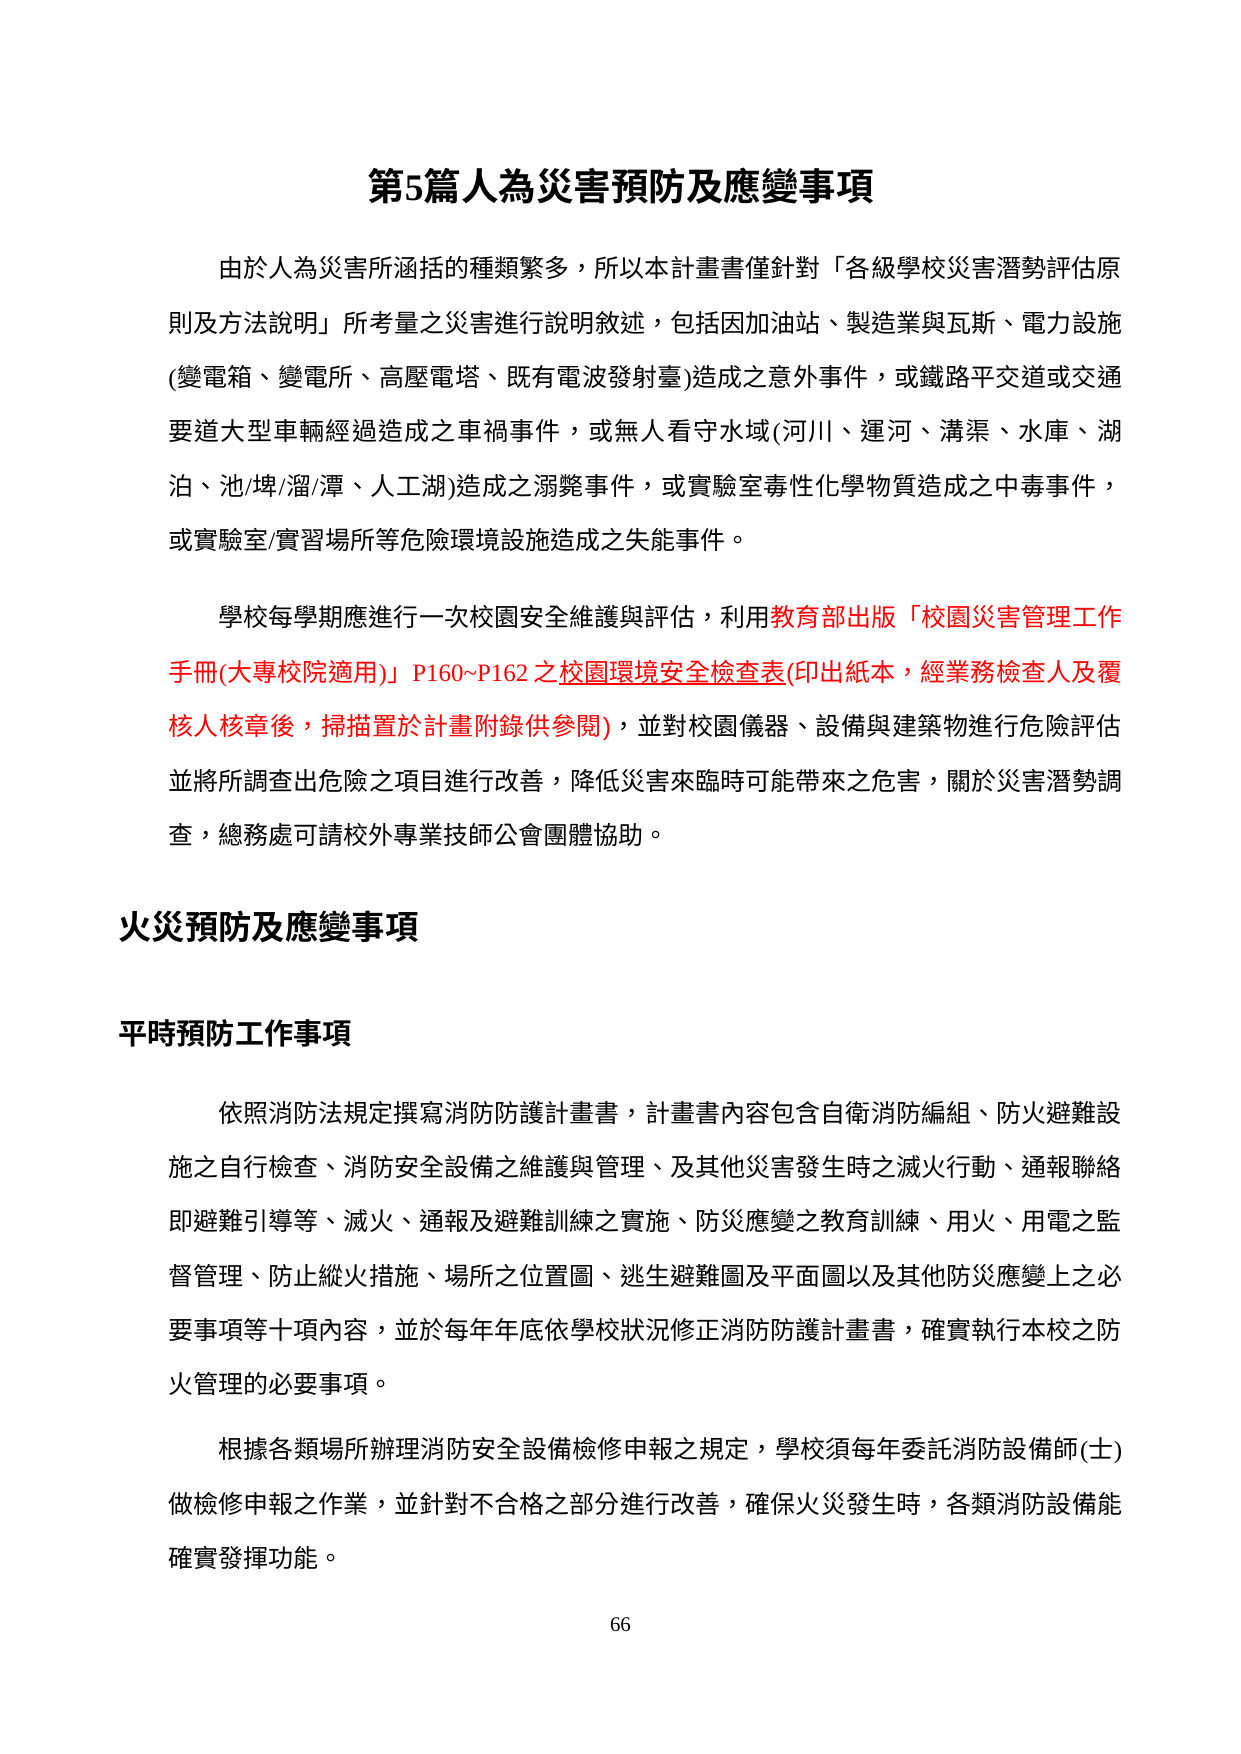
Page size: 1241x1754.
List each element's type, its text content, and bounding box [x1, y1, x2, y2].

text 學校每學期應進行一次校園安全維護與評估，利用教育部出版「校園災害管理工作手冊(大專校院適用)」P160~P162之校園環境安全檢查表(印出紙本，經業務檢查人及覆核人核章後，掃描置於計畫附錄供參閱)，並對校園儀器、設備與建築物進行危險評估並將所調查出危險之項目進行改善，降低災害來臨時可能帶來之危害，關於災害潛勢調查，總務處可請校外專業技師公會團體協助。 [168, 598, 1122, 852]
text 由於人為災害所涵括的種類繁多，所以本計畫書僅針對「各級學校災害潛勢評估原則及方法說明」所考量之災害進行說明敘述，包括因加油站、製造業與瓦斯、電力設施(變電箱、變電所、高壓電塔、既有電波發射臺)造成之意外事件，或鐵路平交道或交通要道大型車輛經過造成之車禍事件，或無人看守水域(河川、運河、溝渠、水庫、湖泊、池/埤/溜/潭、人工湖)造成之溺斃事件，或實驗室毒性化學物質造成之中毒事件，或實驗室/實習場所等危險環境設施造成之失能事件。 [168, 249, 1122, 557]
subtitle 人為災害預防及應變事項 [118, 157, 1122, 211]
subtitle 平時預防工作事項 [118, 1011, 1122, 1053]
subtitle 火災預防及應變事項 [118, 901, 1122, 949]
text 依照消防法規定撰寫消防防護計畫書，計畫書內容包含自衛消防編組、防火避難設施之自行檢查、消防安全設備之維護與管理、及其他災害發生時之滅火行動、通報聯絡即避難引導等、滅火、通報及避難訓練之實施、防災應變之教育訓練、用火、用電之監督管理、防止縱火措施、場所之位置圖、逃生避難圖及平面圖以及其他防災應變上之必要事項等十項內容，並於每年年底依學校狀況修正消防防護計畫書，確實執行本校之防火管理的必要事項。 [168, 1093, 1122, 1401]
text 根據各類場所辦理消防安全設備檢修申報之規定，學校須每年委託消防設備師(士)做檢修申報之作業，並針對不合格之部分進行改善，確保火災發生時，各類消防設備能確實發揮功能。 [168, 1430, 1122, 1575]
